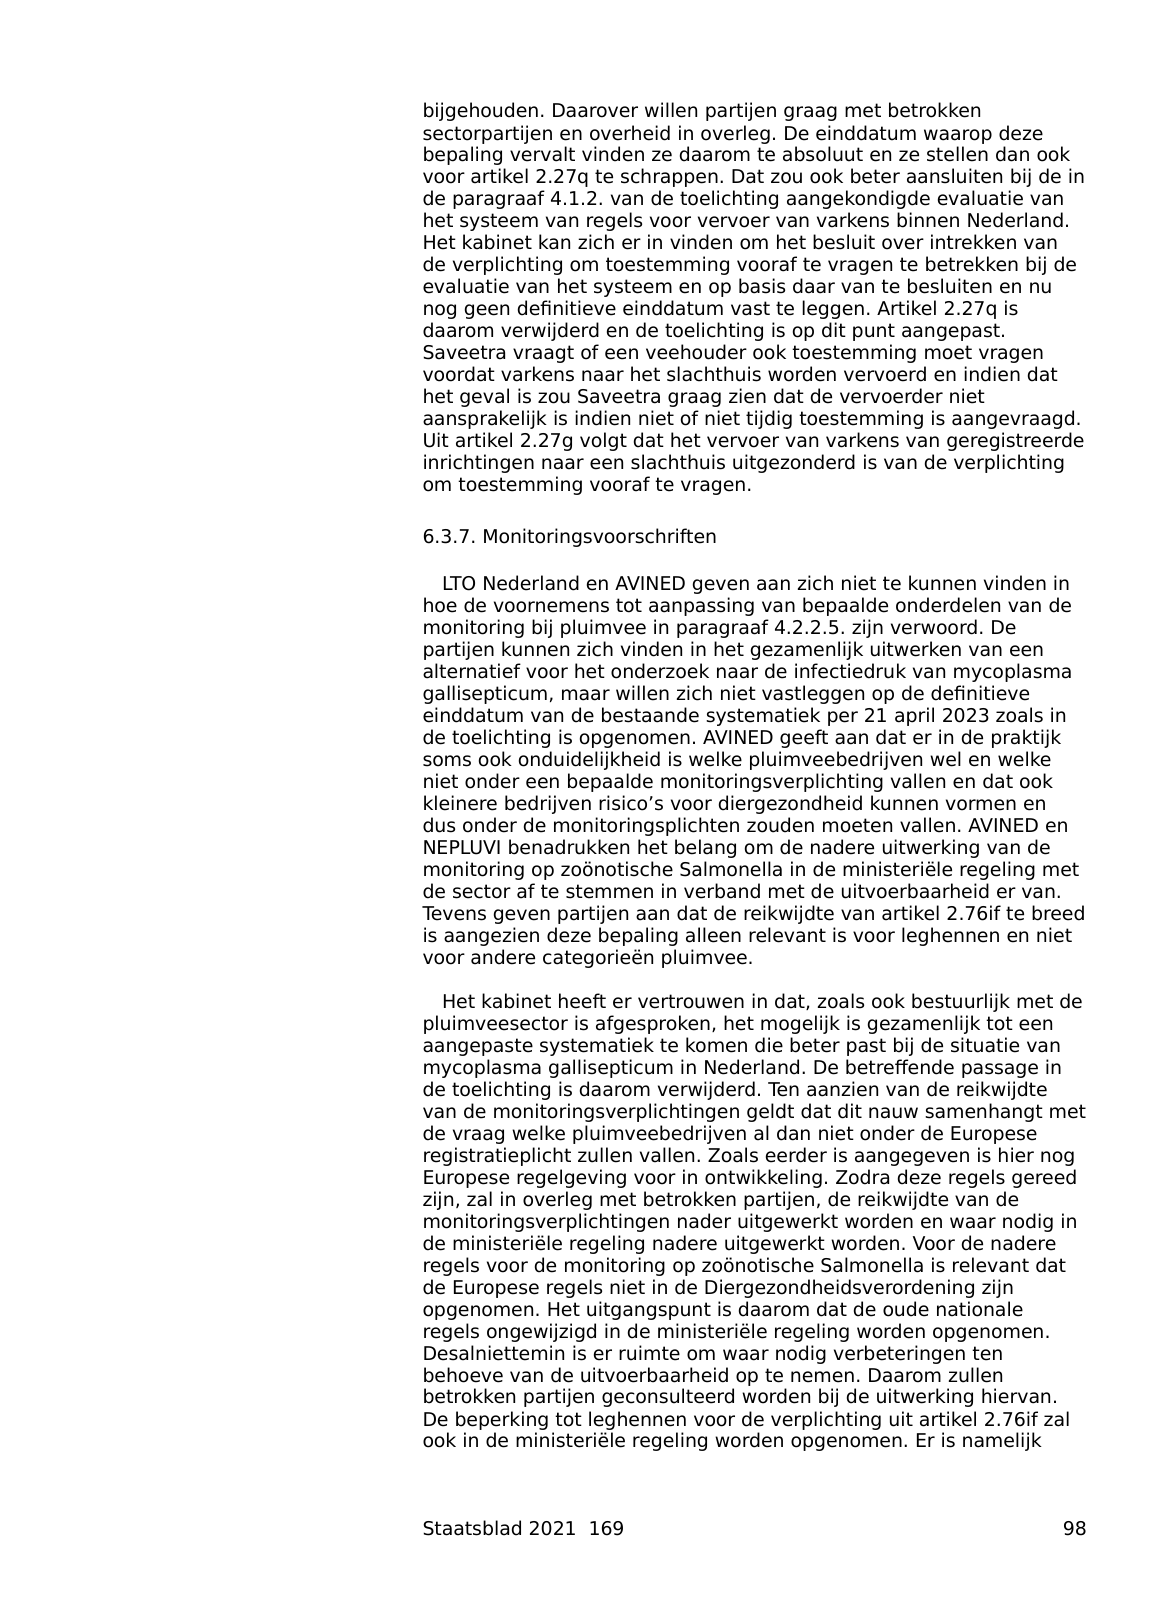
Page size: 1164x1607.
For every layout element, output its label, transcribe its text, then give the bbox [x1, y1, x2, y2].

text bijgehouden. Daarover willen partijen graag met betrokken sectorpartijen en overheid in overleg. De einddatum waarop deze bepaling vervalt vinden ze daarom te absoluut en ze stellen dan ook voor artikel 2.27q te schrappen. Dat zou ook beter aansluiten bij de in de paragraaf 4.1.2. van de toelichting aangekondigde evaluatie van het systeem van regels voor vervoer van varkens binnen Nederland. Het kabinet kan zich er in vinden om het besluit over intrekken van de verplichting om toestemming vooraf te vragen te betrekken bij de evaluatie van het systeem en op basis daar van te besluiten en nu nog geen definitieve einddatum vast te leggen. Artikel 2.27q is daarom verwijderd en de toelichting is op dit punt aangepast. Saveetra vraagt of een veehouder ook toestemming moet vragen voordat varkens naar het slachthuis worden vervoerd en indien dat het geval is zou Saveetra graag zien dat de vervoerder niet aansprakelijk is indien niet of niet tijdig toestemming is aangevraagd. Uit artikel 2.27g volgt dat het vervoer van varkens van geregistreerde inrichtingen naar een slachthuis uitgezonderd is van de verplichting om toestemming vooraf te vragen. [422, 100, 1087, 496]
subtitle 6.3.7. Monitoringsvoorschriften [422, 526, 1087, 548]
text Het kabinet heeft er vertrouwen in dat, zoals ook bestuurlijk met de pluimveesector is afgesproken, het mogelijk is gezamenlijk tot een aangepaste systematiek te komen die beter past bij de situatie van mycoplasma gallisepticum in Nederland. De betreffende passage in de toelichting is daarom verwijderd. Ten aanzien van de reikwijdte van de monitoringsverplichtingen geldt dat dit nauw samenhangt met de vraag welke pluimveebedrijven al dan niet onder de Europese registratieplicht zullen vallen. Zoals eerder is aangegeven is hier nog Europese regelgeving voor in ontwikkeling. Zodra deze regels gereed zijn, zal in overleg met betrokken partijen, de reikwijdte van de monitoringsverplichtingen nader uitgewerkt worden en waar nodig in de ministeriële regeling nadere uitgewerkt worden. Voor de nadere regels voor de monitoring op zoönotische Salmonella is relevant dat de Europese regels niet in de Diergezondheidsverordening zijn opgenomen. Het uitgangspunt is daarom dat de oude nationale regels ongewijzigd in de ministeriële regeling worden opgenomen. Desalniettemin is er ruimte om waar nodig verbeteringen ten behoeve van de uitvoerbaarheid op te nemen. Daarom zullen betrokken partijen geconsulteerd worden bij de uitwerking hiervan. De beperking tot leghennen voor de verplichting uit artikel 2.76if zal ook in de ministeriële regeling worden opgenomen. Er is namelijk [422, 991, 1087, 1452]
text LTO Nederland en AVINED geven aan zich niet te kunnen vinden in hoe de voornemens tot aanpassing van bepaalde onderdelen van de monitoring bij pluimvee in paragraaf 4.2.2.5. zijn verwoord. De partijen kunnen zich vinden in het gezamenlijk uitwerken van een alternatief voor het onderzoek naar de infectiedruk van mycoplasma gallisepticum, maar willen zich niet vastleggen op de definitieve einddatum van de bestaande systematiek per 21 april 2023 zoals in de toelichting is opgenomen. AVINED geeft aan dat er in de praktijk soms ook onduidelijkheid is welke pluimveebedrijven wel en welke niet onder een bepaalde monitoringsverplichting vallen en dat ook kleinere bedrijven risico’s voor diergezondheid kunnen vormen en dus onder de monitoringsplichten zouden moeten vallen. AVINED en NEPLUVI benadrukken het belang om de nadere uitwerking van de monitoring op zoönotische Salmonella in de ministeriële regeling met de sector af te stemmen in verband met de uitvoerbaarheid er van. Tevens geven partijen aan dat de reikwijdte van artikel 2.76if te breed is aangezien deze bepaling alleen relevant is voor leghennen en niet voor andere categorieën pluimvee. [422, 573, 1087, 969]
